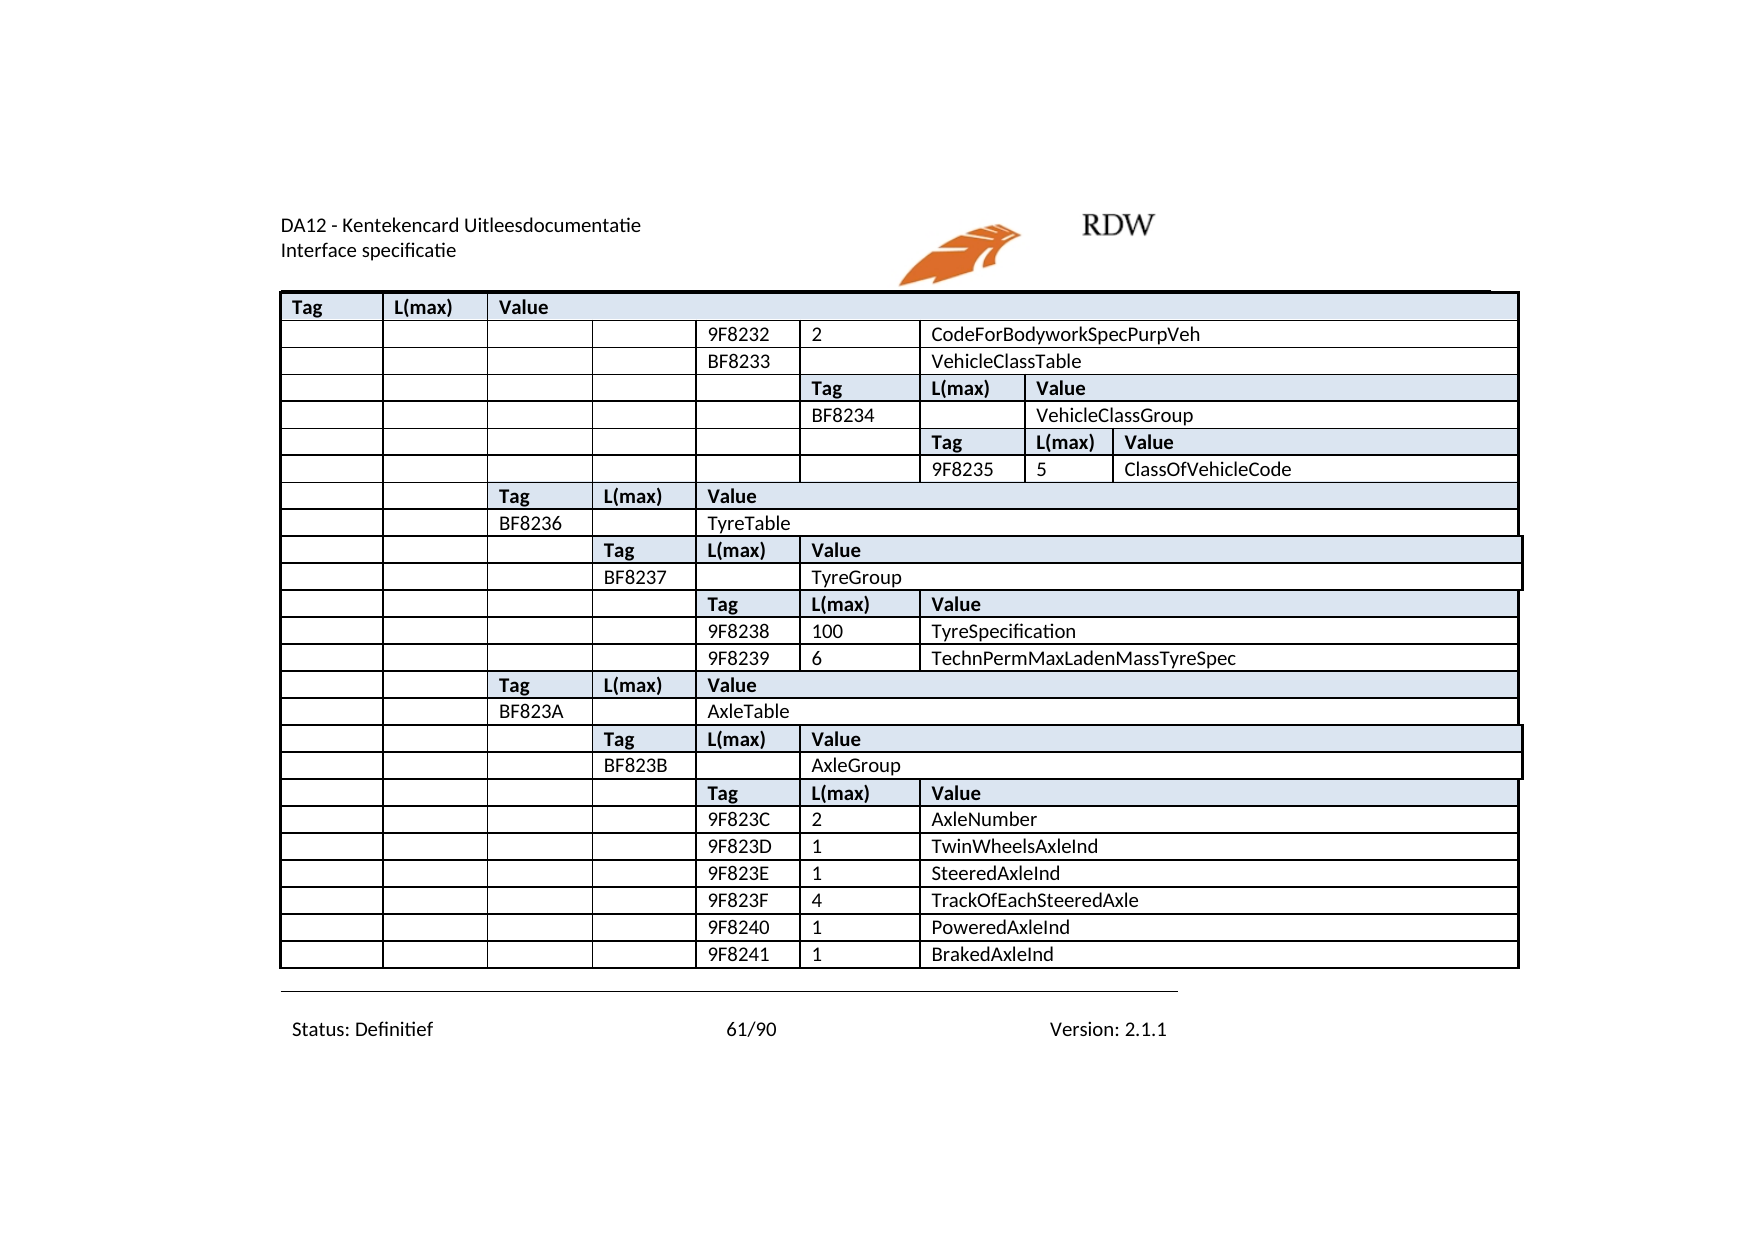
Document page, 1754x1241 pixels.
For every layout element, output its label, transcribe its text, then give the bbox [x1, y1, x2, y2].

table_cell [593, 375, 695, 400]
table_cell Value [697, 483, 1517, 508]
table_cell [1524, 535, 1528, 562]
table_cell [593, 888, 695, 913]
table_cell [282, 564, 382, 589]
table_cell ClassOfVehicleCode [1114, 456, 1517, 481]
table_cell 9F8232 [697, 321, 799, 346]
table_cell [1523, 428, 1528, 454]
table_cell [1528, 320, 1533, 346]
table_cell VehicleClassGroup [1026, 402, 1517, 427]
table_cell [1528, 670, 1533, 697]
table_cell 1 [801, 915, 919, 940]
table_cell [488, 429, 592, 454]
table_cell [1523, 886, 1528, 913]
table_cell [1523, 805, 1528, 832]
table_cell L(max) [697, 537, 799, 562]
table_header L(max) [384, 294, 487, 319]
table_cell 1 [801, 942, 919, 967]
table_cell 1 [801, 834, 919, 859]
table_cell 4 [801, 888, 919, 913]
table_cell [384, 861, 487, 886]
table_cell TyreGroup [801, 564, 1521, 589]
table_cell [384, 915, 487, 940]
table_cell [1523, 940, 1528, 967]
table_cell [282, 537, 382, 562]
table_cell [282, 510, 382, 535]
table_cell Tag [921, 429, 1024, 454]
table_cell [282, 753, 382, 778]
table_cell [593, 699, 695, 724]
table_cell [1524, 751, 1528, 778]
table_cell [282, 348, 382, 373]
table_cell Value [921, 591, 1517, 616]
table_cell [384, 375, 487, 400]
table_cell 9F8239 [697, 645, 799, 670]
table_cell [1523, 508, 1528, 535]
table_cell SteeredAxleInd [921, 861, 1517, 886]
table_cell [282, 699, 382, 724]
table_cell [384, 726, 487, 751]
table_cell [1524, 562, 1528, 589]
table_cell [1523, 778, 1528, 805]
table_cell [1528, 643, 1533, 670]
table_cell L(max) [697, 726, 799, 751]
table_cell AxleGroup [801, 753, 1521, 778]
table_cell BrakedAxleInd [921, 942, 1517, 967]
table_cell [1528, 374, 1533, 400]
table_cell [488, 375, 592, 400]
table_cell [488, 564, 592, 589]
table_cell [282, 645, 382, 670]
table_cell [1523, 481, 1528, 508]
table_cell [384, 618, 487, 643]
table_cell [384, 429, 487, 454]
table_cell [384, 564, 487, 589]
table_cell Tag [488, 672, 592, 697]
table_cell Tag [697, 591, 799, 616]
table_cell [282, 942, 382, 967]
table_cell [384, 537, 487, 562]
table_cell BF8234 [801, 402, 919, 427]
table_cell TrackOfEachSteeredAxle [921, 888, 1517, 913]
table_cell [801, 429, 919, 454]
table_cell [384, 834, 487, 859]
table_cell Tag [593, 726, 695, 751]
table_cell [1528, 886, 1533, 913]
table_cell [1528, 616, 1533, 643]
table_cell [282, 915, 382, 940]
table_cell [282, 888, 382, 913]
table_cell [1528, 778, 1533, 805]
table_cell [1528, 589, 1533, 616]
table_cell [282, 402, 382, 427]
table_cell [1523, 616, 1528, 643]
table_cell [593, 807, 695, 832]
table_cell [488, 834, 592, 859]
table_cell L(max) [801, 780, 919, 805]
table_cell [384, 348, 487, 373]
table_cell [282, 726, 382, 751]
table_cell [697, 456, 799, 481]
table_cell BF8237 [593, 564, 695, 589]
table_cell [384, 591, 487, 616]
table_cell TechnPermMaxLadenMassTyreSpec [921, 645, 1517, 670]
table_cell [1528, 428, 1533, 454]
table_cell [384, 699, 487, 724]
table_cell Value [921, 780, 1517, 805]
table_cell Tag [488, 483, 592, 508]
table_cell BF823A [488, 699, 592, 724]
table_cell [488, 402, 592, 427]
table_cell [1523, 913, 1528, 940]
table_cell [282, 483, 382, 508]
table_cell 9F8241 [697, 942, 799, 967]
table_cell [593, 402, 695, 427]
table_cell Value [801, 726, 1521, 751]
table_cell [384, 645, 487, 670]
table_cell [384, 888, 487, 913]
table_cell [488, 807, 592, 832]
table_cell [488, 618, 592, 643]
table_cell [384, 753, 487, 778]
table_cell [488, 915, 592, 940]
table_cell Value [1114, 429, 1517, 454]
table_cell [282, 618, 382, 643]
table_cell [488, 321, 592, 346]
table_cell [593, 645, 695, 670]
table_cell 6 [801, 645, 919, 670]
table_cell AxleTable [697, 699, 1517, 724]
table_cell [593, 348, 695, 373]
table_cell [1528, 508, 1533, 535]
table_cell [282, 780, 382, 805]
table_cell [282, 807, 382, 832]
table_cell 9F823E [697, 861, 799, 886]
table_cell [384, 510, 487, 535]
table_cell [282, 429, 382, 454]
table_cell TwinWheelsAxleInd [921, 834, 1517, 859]
table_cell [488, 861, 592, 886]
table_cell [801, 348, 919, 373]
table_cell [488, 591, 592, 616]
table_cell [488, 726, 592, 751]
table_cell L(max) [801, 591, 919, 616]
table_cell [1528, 913, 1533, 940]
table_cell TyreTable [697, 510, 1517, 535]
table_cell [593, 591, 695, 616]
table_cell [1528, 832, 1533, 859]
table_cell [593, 510, 695, 535]
table_cell Tag [593, 537, 695, 562]
table_cell [697, 429, 799, 454]
table_cell [593, 861, 695, 886]
table_cell BF823B [593, 753, 695, 778]
table_cell [488, 888, 592, 913]
table_cell TyreSpecification [921, 618, 1517, 643]
table_cell L(max) [593, 672, 695, 697]
table_cell [488, 348, 592, 373]
table_cell [384, 942, 487, 967]
table_cell VehicleClassTable [921, 348, 1517, 373]
table_cell [1523, 374, 1528, 400]
table_cell Value [697, 672, 1517, 697]
table_cell [1528, 940, 1533, 967]
table_cell [384, 672, 487, 697]
table_cell Value [801, 537, 1521, 562]
table_cell [384, 456, 487, 481]
table_cell 5 [1026, 456, 1112, 481]
table_cell 1 [801, 861, 919, 886]
table_cell [1523, 832, 1528, 859]
table_cell [488, 942, 592, 967]
table_cell [593, 429, 695, 454]
table_cell [801, 456, 919, 481]
table_cell [282, 672, 382, 697]
table_cell [1528, 481, 1533, 508]
table_cell [384, 402, 487, 427]
table_header Value [488, 294, 1517, 319]
table_header [1528, 291, 1533, 319]
table_cell [593, 915, 695, 940]
table_cell [1523, 670, 1528, 697]
table_cell [593, 780, 695, 805]
table_cell 9F8238 [697, 618, 799, 643]
table_header Tag [282, 294, 382, 319]
table_cell [282, 375, 382, 400]
table_cell [1523, 320, 1528, 346]
table_cell L(max) [1026, 429, 1112, 454]
table_cell L(max) [593, 483, 695, 508]
table_cell [697, 375, 799, 400]
table_cell [384, 780, 487, 805]
table_cell [593, 618, 695, 643]
table_header [1523, 291, 1528, 319]
table_cell [1523, 643, 1528, 670]
table_cell [697, 402, 799, 427]
table_cell 9F823D [697, 834, 799, 859]
table_cell [282, 861, 382, 886]
table_cell 2 [801, 807, 919, 832]
table_cell [593, 942, 695, 967]
table_cell [282, 834, 382, 859]
table_cell [488, 456, 592, 481]
table_cell BF8233 [697, 348, 799, 373]
table_cell [1528, 859, 1533, 886]
table_cell [488, 753, 592, 778]
table_cell 9F8240 [697, 915, 799, 940]
table_cell PoweredAxleInd [921, 915, 1517, 940]
table_cell 9F823C [697, 807, 799, 832]
table_cell [1523, 697, 1528, 724]
table_cell L(max) [921, 375, 1024, 400]
table_cell BF8236 [488, 510, 592, 535]
table_cell 100 [801, 618, 919, 643]
table_cell [1523, 454, 1528, 481]
table_cell [1528, 697, 1533, 724]
table_cell [1528, 562, 1533, 589]
table_cell [1528, 400, 1533, 427]
table_cell Tag [697, 780, 799, 805]
table_cell [282, 321, 382, 346]
table_cell 2 [801, 321, 919, 346]
table_cell [1528, 454, 1533, 481]
table_cell [282, 591, 382, 616]
table_cell [593, 321, 695, 346]
table_cell [1524, 724, 1528, 751]
table_cell [697, 564, 799, 589]
table_cell 9F823F [697, 888, 799, 913]
table_cell [488, 780, 592, 805]
table_cell [488, 645, 592, 670]
table_cell [384, 321, 487, 346]
table_cell [1528, 535, 1533, 562]
table_cell [593, 834, 695, 859]
table_cell [1523, 859, 1528, 886]
table_cell Value [1026, 375, 1517, 400]
table_cell [1523, 589, 1528, 616]
table_cell [1528, 751, 1533, 778]
table_cell [282, 456, 382, 481]
table_cell [488, 537, 592, 562]
table_cell CodeForBodyworkSpecPurpVeh [921, 321, 1517, 346]
table_cell 9F8235 [921, 456, 1024, 481]
table_cell [1528, 724, 1533, 751]
table_cell [1528, 346, 1533, 373]
table_cell Tag [801, 375, 919, 400]
table_cell [384, 807, 487, 832]
table_cell [697, 753, 799, 778]
table_cell AxleNumber [921, 807, 1517, 832]
table_cell [1523, 400, 1528, 427]
table_cell [384, 483, 487, 508]
table_cell [921, 402, 1024, 427]
table_cell [593, 456, 695, 481]
table_cell [1523, 346, 1528, 373]
table_cell [1528, 805, 1533, 832]
